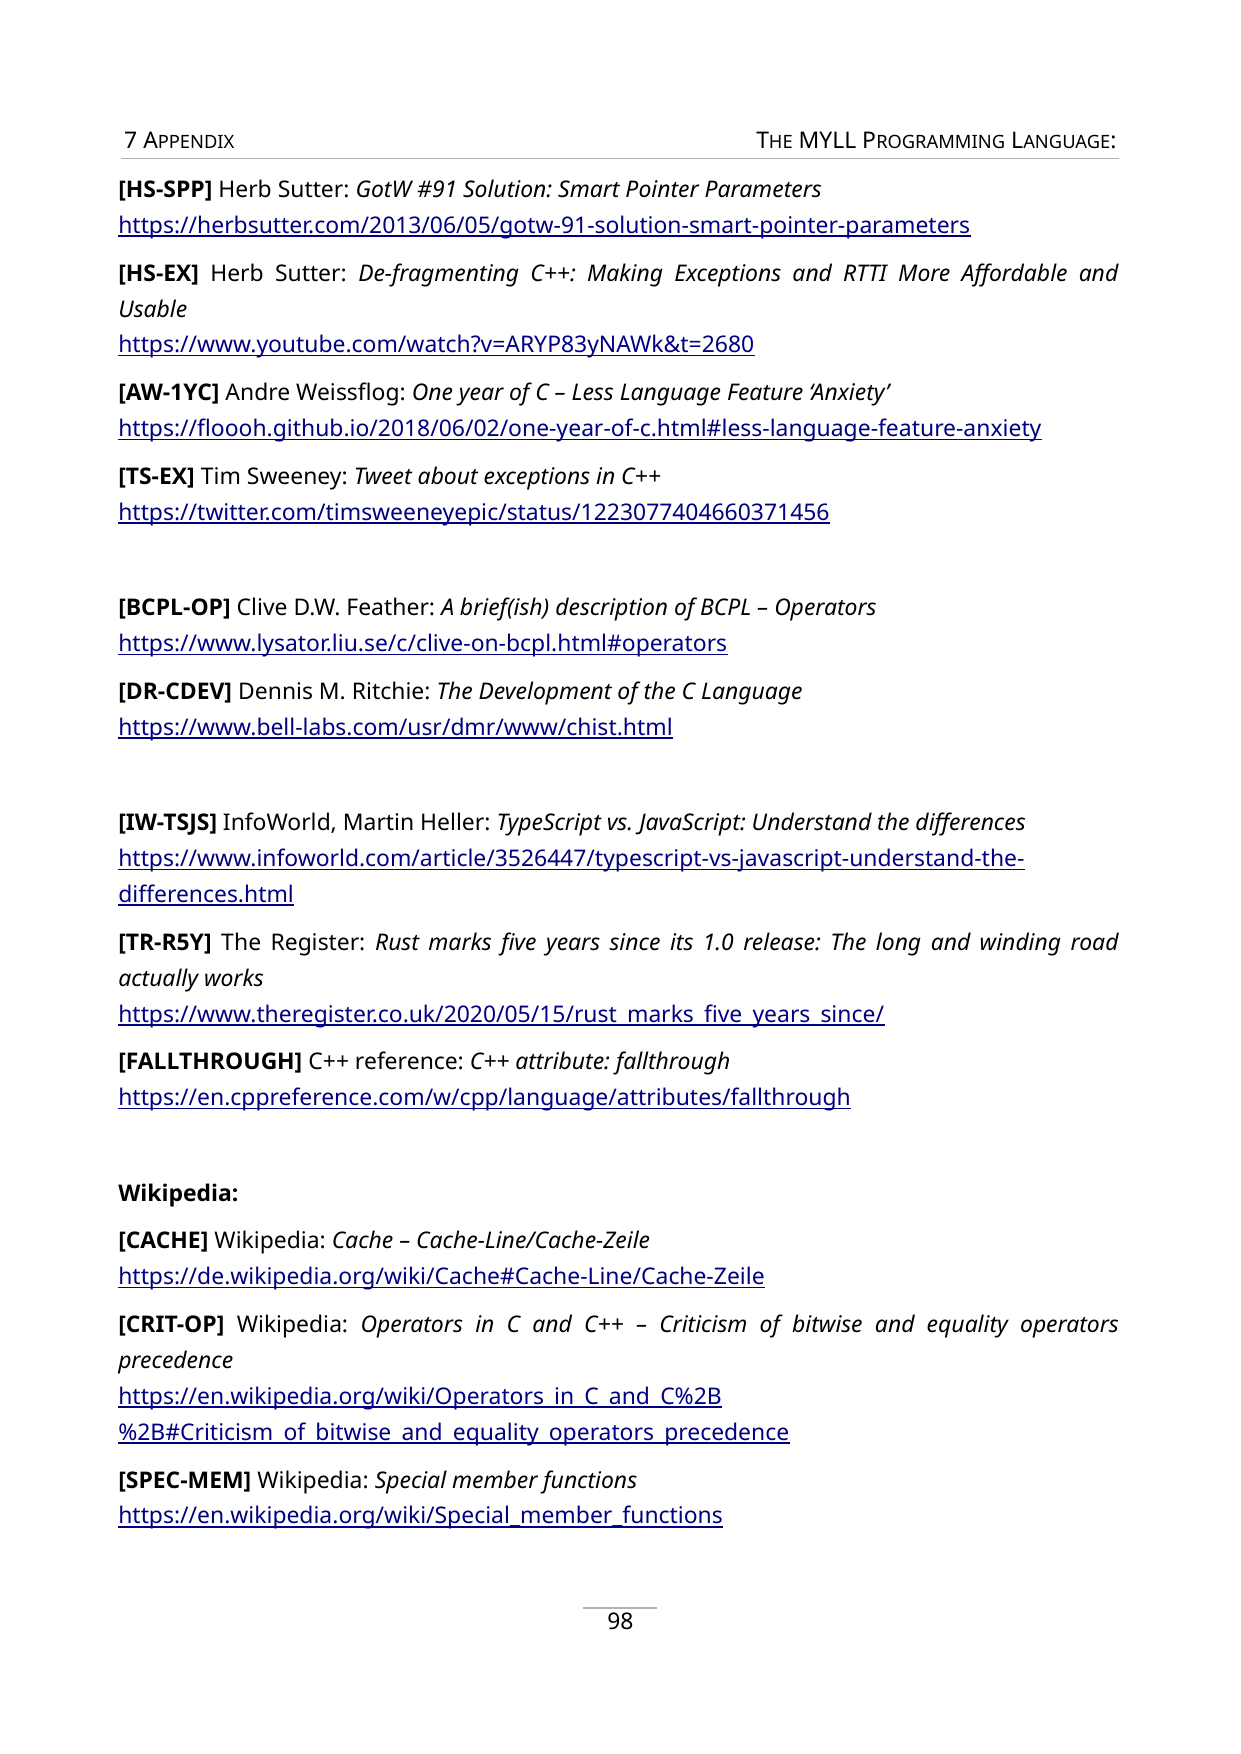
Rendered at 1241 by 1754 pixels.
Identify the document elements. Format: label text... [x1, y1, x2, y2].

text Wikipedia: [118, 1177, 1122, 1208]
text [CACHE] Wikipedia: Cache – Cache-Line/Cache-Zeile https://de.wikipedia.org/wiki/Cache#Cache-Line/Cache-Zeile [118, 1224, 1122, 1292]
text [BCPL-OP] Clive D.W. Feather: A brief(ish) description of BCPL – Operators https://www.lysator.liu.se/c/clive-on-bcpl.html#operators [118, 591, 1122, 658]
text [CRIT-OP] Wikipedia: Operators in C and C++ – Criticism of bitwise and equality operators precedence https://en.wikipedia.org/wiki/Operators_in_C_and_C%2B%2B#Criticism_of_bitwise_and_equality_operators_precedence [118, 1308, 1122, 1447]
text [HS-SPP] Herb Sutter: GotW #91 Solution: Smart Pointer Parameters https://herbsutter.com/2013/06/05/gotw-91-solution-smart-pointer-parameters [118, 173, 1122, 240]
text [SPEC-MEM] Wikipedia: Special member functions https://en.wikipedia.org/wiki/Special_member_functions [118, 1463, 1122, 1531]
text [FALLTHROUGH] C++ reference: C++ attribute: fallthrough https://en.cppreference.com/w/cpp/language/attributes/fallthrough [118, 1045, 1122, 1112]
text [TR-R5Y] The Register: Rust marks five years since its 1.0 release: The long and winding road actually works https://www.theregister.co.uk/2020/05/15/rust_marks_five_years_since/ [118, 926, 1122, 1029]
text [DR-CDEV] Dennis M. Ritchie: The Development of the C Language https://www.bell-labs.com/usr/dmr/www/chist.html [118, 675, 1122, 742]
text [AW-1YC] Andre Weissflog: One year of C – Less Language Feature ‘Anxiety’ https://floooh.github.io/2018/06/02/one-year-of-c.html#less-language-feature-anxiety [118, 376, 1122, 443]
text [IW-TSJS] InfoWorld, Martin Heller: TypeScript vs. JavaScript: Understand the differences https://www.infoworld.com/article/3526447/typescript-vs-javascript-understand-the-differences.html [118, 806, 1122, 909]
text [TS-EX] Tim Sweeney: Tweet about exceptions in C++ https://twitter.com/timsweeneyepic/status/1223077404660371456 [118, 460, 1122, 527]
text [HS-EX] Herb Sutter: De-fragmenting C++: Making Exceptions and RTTI More Affordable and Usable https://www.youtube.com/watch?v=ARYP83yNAWk&t=2680 [118, 257, 1122, 360]
